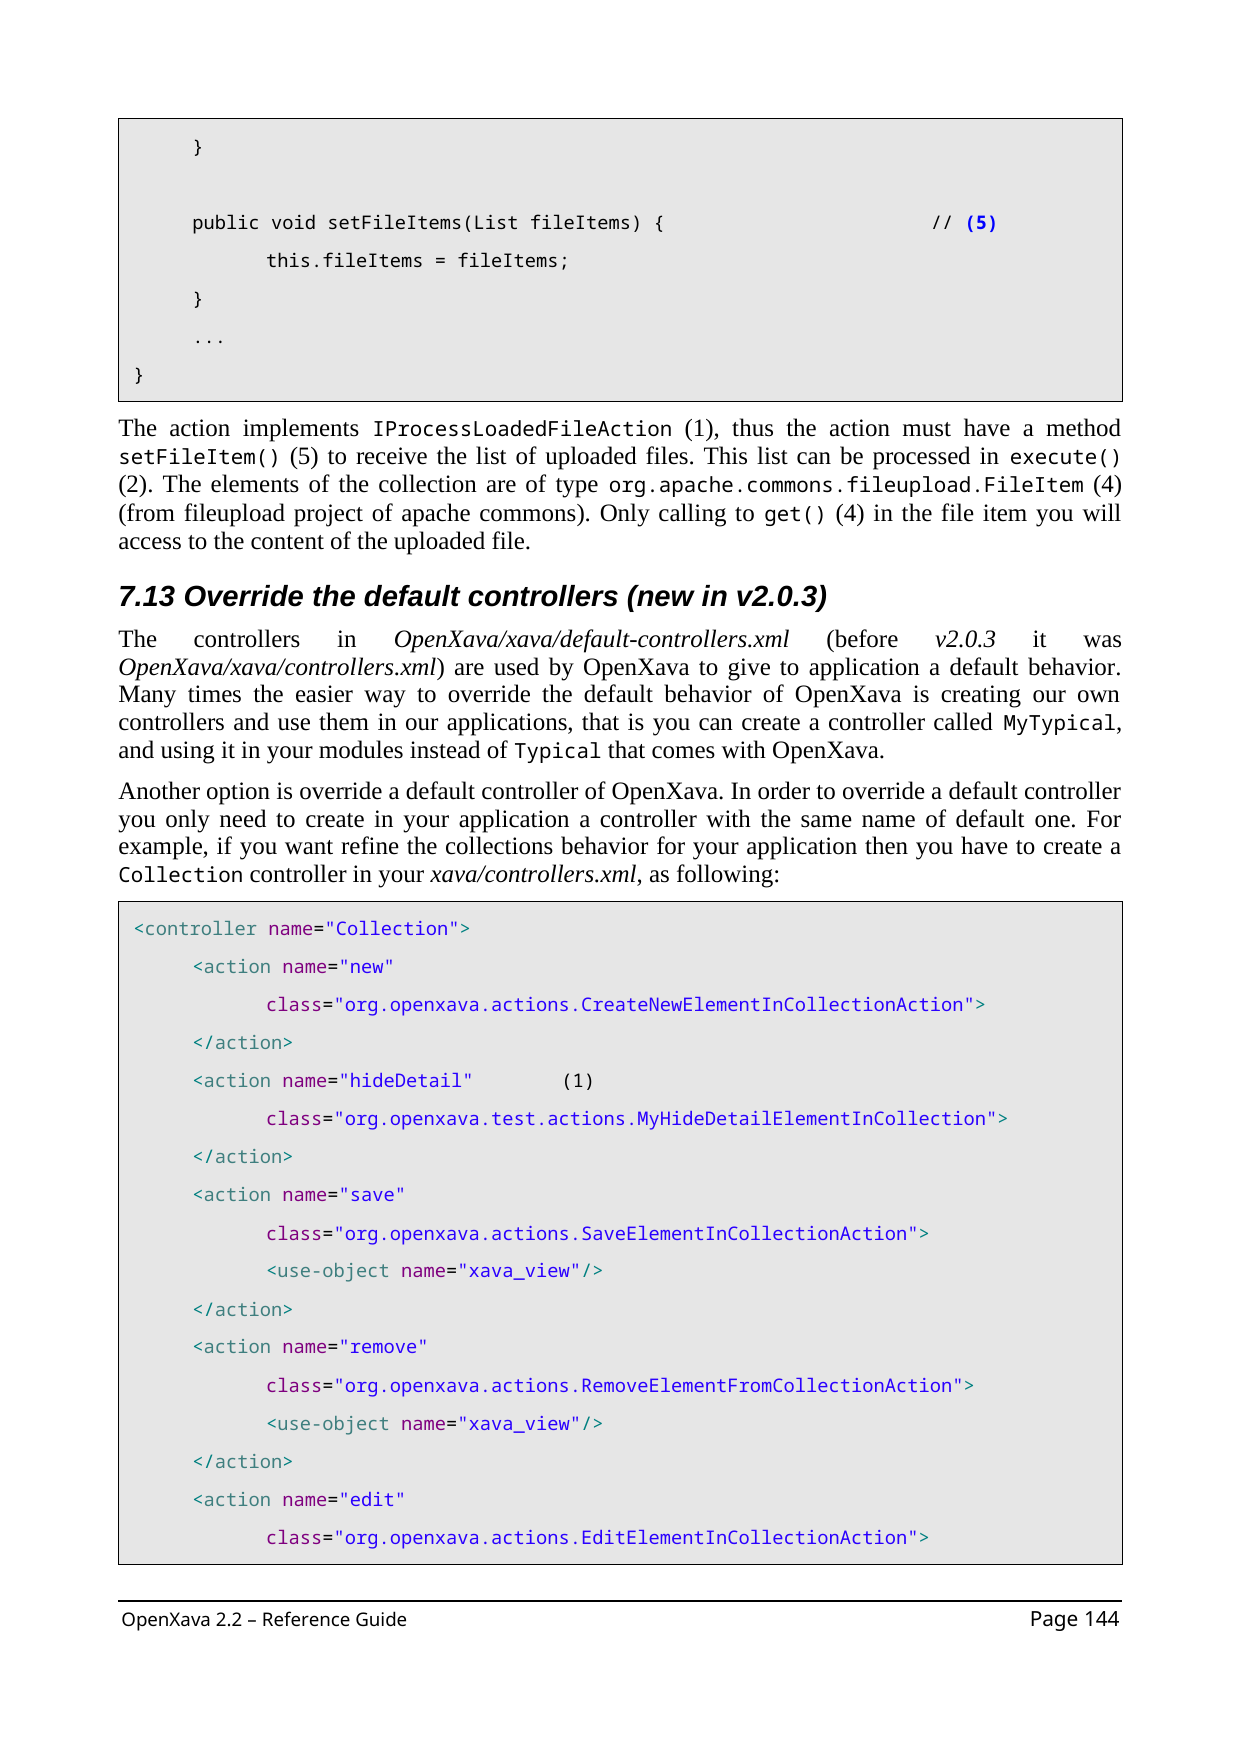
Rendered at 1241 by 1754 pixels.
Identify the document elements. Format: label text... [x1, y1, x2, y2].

text public void setFileItems(List fileItems) { // (5) [119, 194, 1122, 232]
text class="org.openxava.actions.SaveElementInCollectionAction"> [119, 1205, 1122, 1243]
text <use-object name="xava_view"/> [119, 1395, 1122, 1433]
text <controller name="Collection"> [119, 902, 1122, 939]
text class="org.openxava.actions.CreateNewElementInCollectionAction"> [119, 977, 1122, 1015]
text } [119, 270, 1122, 308]
text The controllers in OpenXava/xava/default-controllers.xml (before v2.0.3 it was OpenXava/xava/controllers.xml) are used by OpenXava to give to application a default behavior. Many times the easier way to override the default behavior of OpenXava is creating our own controllers and use them in our applications, that is you can create a controller called MyTypical, and using it in your modules instead of Typical that comes with OpenXava. [118, 625, 1122, 764]
text </action> [119, 1015, 1122, 1053]
text <action name="remove" [119, 1319, 1122, 1357]
text </action> [119, 1129, 1122, 1167]
text <action name="new" [119, 939, 1122, 977]
text Another option is override a default controller of OpenXava. In order to override a default controller you only need to create in your application a controller with the same name of default one. For example, if you want refine the collections behavior for your application then you have to create a Collection controller in your xava/controllers.xml, as following: [118, 777, 1122, 888]
text The action implements IProcessLoadedFileAction (1), thus the action must have a method setFileItem() (5) to receive the list of uploaded files. This list can be processed in execute() (2). The elements of the collection are of type org.apache.commons.fileupload.FileItem (4)(from fileupload project of apache commons). Only calling to get() (4) in the file item you will access to the content of the uploaded file. [118, 414, 1122, 555]
text } [119, 346, 1122, 401]
text </action> [119, 1433, 1122, 1471]
text <use-object name="xava_view"/> [119, 1243, 1122, 1281]
text ... [119, 308, 1122, 346]
text class="org.openxava.actions.RemoveElementFromCollectionAction"> [119, 1357, 1122, 1395]
text class="org.openxava.test.actions.MyHideDetailElementInCollection"> [119, 1091, 1122, 1129]
subtitle Override the default controllers (new in v2.0.3) [118, 580, 1122, 612]
text <action name="hideDetail" (1) [119, 1053, 1122, 1091]
text <action name="edit" [119, 1471, 1122, 1509]
text this.fileItems = fileItems; [119, 232, 1122, 270]
text } [119, 119, 1122, 156]
text <action name="save" [119, 1167, 1122, 1205]
text </action> [119, 1281, 1122, 1319]
text class="org.openxava.actions.EditElementInCollectionAction"> [119, 1509, 1122, 1564]
